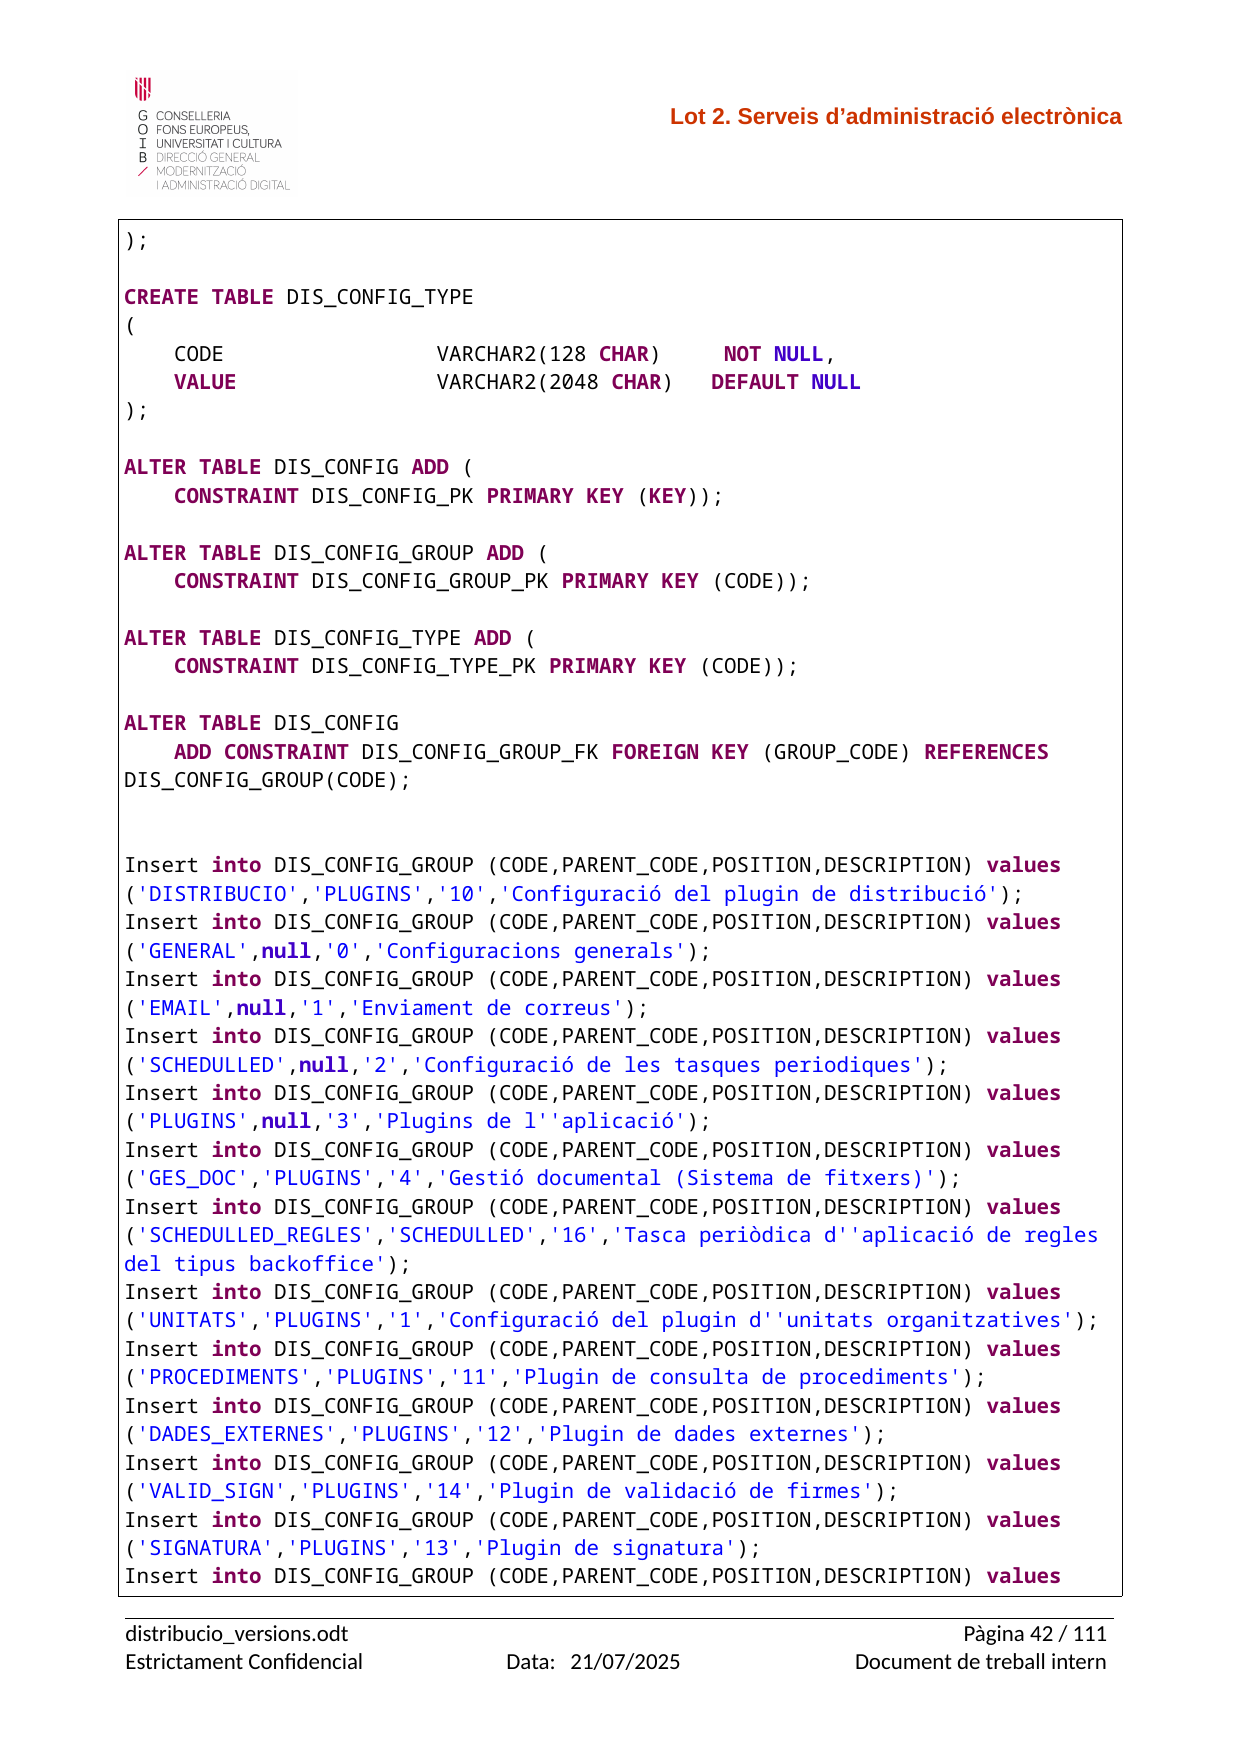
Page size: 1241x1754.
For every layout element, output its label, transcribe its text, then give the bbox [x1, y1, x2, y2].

table_header ); CREATE TABLE DIS_CONFIG_TYPE ( CODE VARCHAR2(128 CHAR) NOT NULL, VALUE VARCHAR2(2048 CHAR) DEFAULT NULL ); ALTER TABLE DIS_CONFIG ADD ( CONSTRAINT DIS_CONFIG_PK PRIMARY KEY (KEY)); ALTER TABLE DIS_CONFIG_GROUP ADD ( CONSTRAINT DIS_CONFIG_GROUP_PK PRIMARY KEY (CODE)); ALTER TABLE DIS_CONFIG_TYPE ADD ( CONSTRAINT DIS_CONFIG_TYPE_PK PRIMARY KEY (CODE)); ALTER TABLE DIS_CONFIG ADD CONSTRAINT DIS_CONFIG_GROUP_FK FOREIGN KEY (GROUP_CODE) REFERENCES DIS_CONFIG_GROUP(CODE); Insert into DIS_CONFIG_GROUP (CODE,PARENT_CODE,POSITION,DESCRIPTION) values ('DISTRIBUCIO','PLUGINS','10','Configuració del plugin de distribució'); Insert into DIS_CONFIG_GROUP (CODE,PARENT_CODE,POSITION,DESCRIPTION) values ('GENERAL',null,'0','Configuracions generals'); Insert into DIS_CONFIG_GROUP (CODE,PARENT_CODE,POSITION,DESCRIPTION) values ('EMAIL',null,'1','Enviament de correus'); Insert into DIS_CONFIG_GROUP (CODE,PARENT_CODE,POSITION,DESCRIPTION) values ('SCHEDULLED',null,'2','Configuració de les tasques periodiques'); Insert into DIS_CONFIG_GROUP (CODE,PARENT_CODE,POSITION,DESCRIPTION) values ('PLUGINS',null,'3','Plugins de l''aplicació'); Insert into DIS_CONFIG_GROUP (CODE,PARENT_CODE,POSITION,DESCRIPTION) values ('GES_DOC','PLUGINS','4','Gestió documental (Sistema de fitxers)'); Insert into DIS_CONFIG_GROUP (CODE,PARENT_CODE,POSITION,DESCRIPTION) values ('SCHEDULLED_REGLES','SCHEDULLED','16','Tasca periòdica d''aplicació de regles del tipus backoffice'); Insert into DIS_CONFIG_GROUP (CODE,PARENT_CODE,POSITION,DESCRIPTION) values ('UNITATS','PLUGINS','1','Configuració del plugin d''unitats organitzatives'); Insert into DIS_CONFIG_GROUP (CODE,PARENT_CODE,POSITION,DESCRIPTION) values ('PROCEDIMENTS','PLUGINS','11','Plugin de consulta de procediments'); Insert into DIS_CONFIG_GROUP (CODE,PARENT_CODE,POSITION,DESCRIPTION) values ('DADES_EXTERNES','PLUGINS','12','Plugin de dades externes'); Insert into DIS_CONFIG_GROUP (CODE,PARENT_CODE,POSITION,DESCRIPTION) values ('VALID_SIGN','PLUGINS','14','Plugin de validació de firmes'); Insert into DIS_CONFIG_GROUP (CODE,PARENT_CODE,POSITION,DESCRIPTION) values ('SIGNATURA','PLUGINS','13','Plugin de signatura'); Insert into DIS_CONFIG_GROUP (CODE,PARENT_CODE,POSITION,DESCRIPTION) values [119, 220, 1122, 1596]
picture [126, 70, 299, 197]
